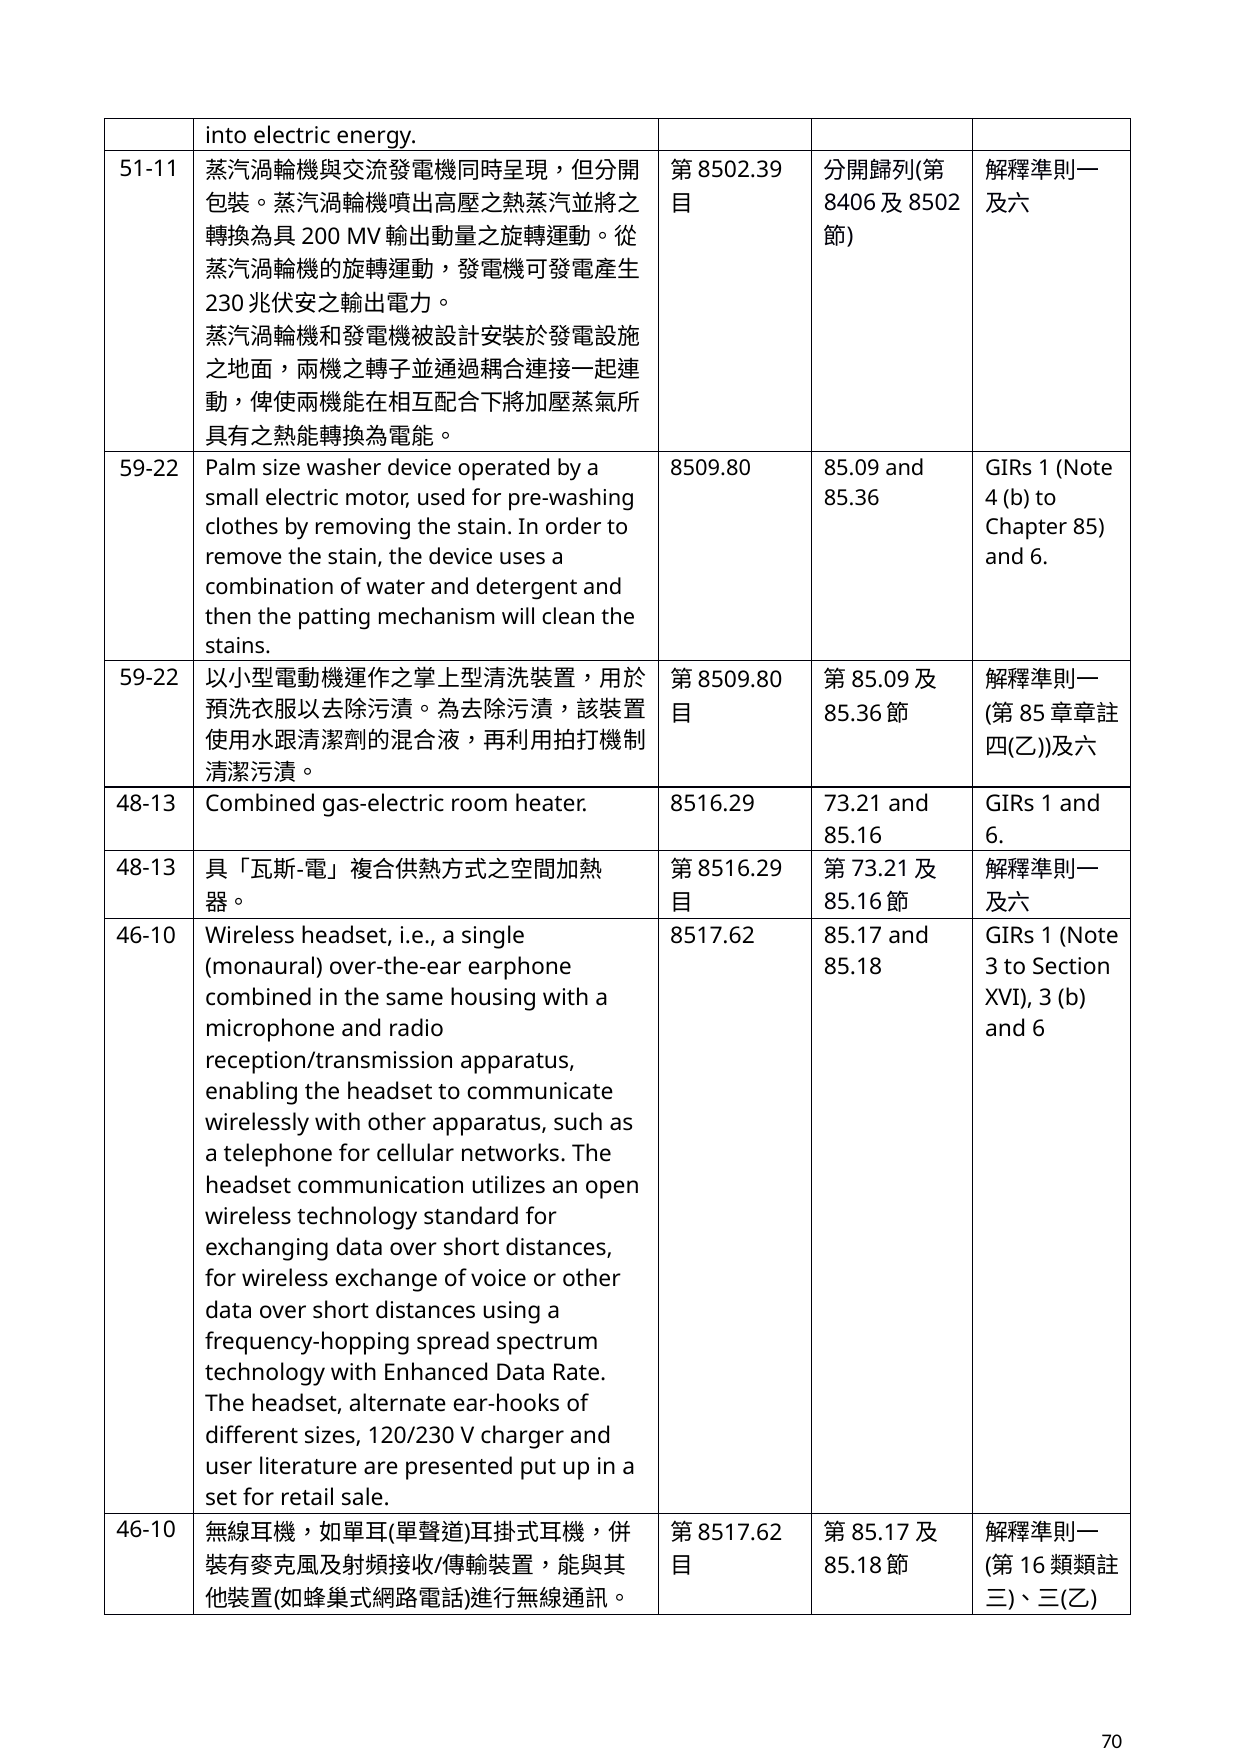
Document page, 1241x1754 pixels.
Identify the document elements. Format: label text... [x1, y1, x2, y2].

table_cell 8516.29 [659, 788, 811, 850]
table_cell 59-22 [105, 661, 193, 786]
table_cell 59-22 [105, 452, 193, 660]
table_cell 85.17 and 85.18 [812, 919, 972, 1512]
table_cell 第8502.39目 [659, 151, 811, 451]
table_cell 第8509.80目 [659, 661, 811, 786]
table_cell 無線耳機，如單耳(單聲道)耳掛式耳機，併裝有麥克風及射頻接收/傳輸裝置，能與其他裝置(如蜂巢式網路電話)進行無線通訊。 [194, 1514, 658, 1613]
table_cell [659, 119, 811, 150]
table_cell 解釋準則一(第85章章註四(乙))及六 [973, 661, 1130, 786]
table_cell 第73.21及85.16節 [812, 851, 972, 918]
table_cell 蒸汽渦輪機與交流發電機同時呈現，但分開包裝。蒸汽渦輪機噴出高壓之熱蒸汽並將之轉換為具200 MV輸出動量之旋轉運動。從蒸汽渦輪機的旋轉運動，發電機可發電產生230兆伏安之輸出電力。 蒸汽渦輪機和發電機被設計安裝於發電設施之地面，兩機之轉子並通過耦合連接一起連動，俾使兩機能在相互配合下將加壓蒸氣所具有之熱能轉換為電能。 [194, 151, 658, 451]
table_cell 以小型電動機運作之掌上型清洗裝置，用於預洗衣服以去除污漬。為去除污漬，該裝置使用水跟清潔劑的混合液，再利用拍打機制清潔污漬。 [194, 661, 658, 786]
table_cell Wireless headset, i.e., a single (monaural) over-the-ear earphone combined in the same housing with a microphone and radio reception/transmission apparatus, enabling the headset to communicate wirelessly with other apparatus, such as a telephone for cellular networks. The headset communication utilizes an open wireless technology standard for exchanging data over short distances, for wireless exchange of voice or other data over short distances using a frequency-hopping spread spectrum technology with Enhanced Data Rate. The headset, alternate ear-hooks of different sizes, 120/230 V charger and user literature are presented put up in a set for retail sale. [194, 919, 658, 1512]
table_cell 51-11 [105, 151, 193, 451]
table_cell 解釋準則一及六 [973, 151, 1130, 451]
table_cell Combined gas-electric room heater. [194, 788, 658, 850]
table_cell 8517.62 [659, 919, 811, 1512]
table_cell Palm size washer device operated by a small electric motor, used for pre-washing clothes by removing the stain. In order to remove the stain, the device uses a combination of water and detergent and then the patting mechanism will clean the stains. [194, 452, 658, 660]
table_cell [105, 119, 193, 150]
table_cell 第8516.29目 [659, 851, 811, 918]
table_cell 解釋準則一及六 [973, 851, 1130, 918]
table_cell 第8517.62目 [659, 1514, 811, 1613]
table_cell 46-10 [105, 1514, 193, 1613]
table_cell 分開歸列(第8406及8502節) [812, 151, 972, 451]
table_cell [973, 119, 1130, 150]
table_cell 48-13 [105, 851, 193, 918]
table_cell GIRs 1 and 6. [973, 788, 1130, 850]
table_cell 具「瓦斯-電」複合供熱方式之空間加熱器。 [194, 851, 658, 918]
table_cell into electric energy. [194, 119, 658, 150]
table_cell 第85.17 及 85.18節 [812, 1514, 972, 1613]
table_cell 8509.80 [659, 452, 811, 660]
table_cell 73.21 and 85.16 [812, 788, 972, 850]
table_cell GIRs 1 (Note 4 (b) to Chapter 85) and 6. [973, 452, 1130, 660]
table_cell [812, 119, 972, 150]
table_cell GIRs 1 (Note 3 to Section XVI), 3 (b) and 6 [973, 919, 1130, 1512]
table_cell 85.09 and 85.36 [812, 452, 972, 660]
table_cell 46-10 [105, 919, 193, 1512]
table_cell 解釋準則一(第16類類註三)、三(乙) [973, 1514, 1130, 1613]
table_cell 48-13 [105, 788, 193, 850]
table_cell 第85.09及85.36節 [812, 661, 972, 786]
